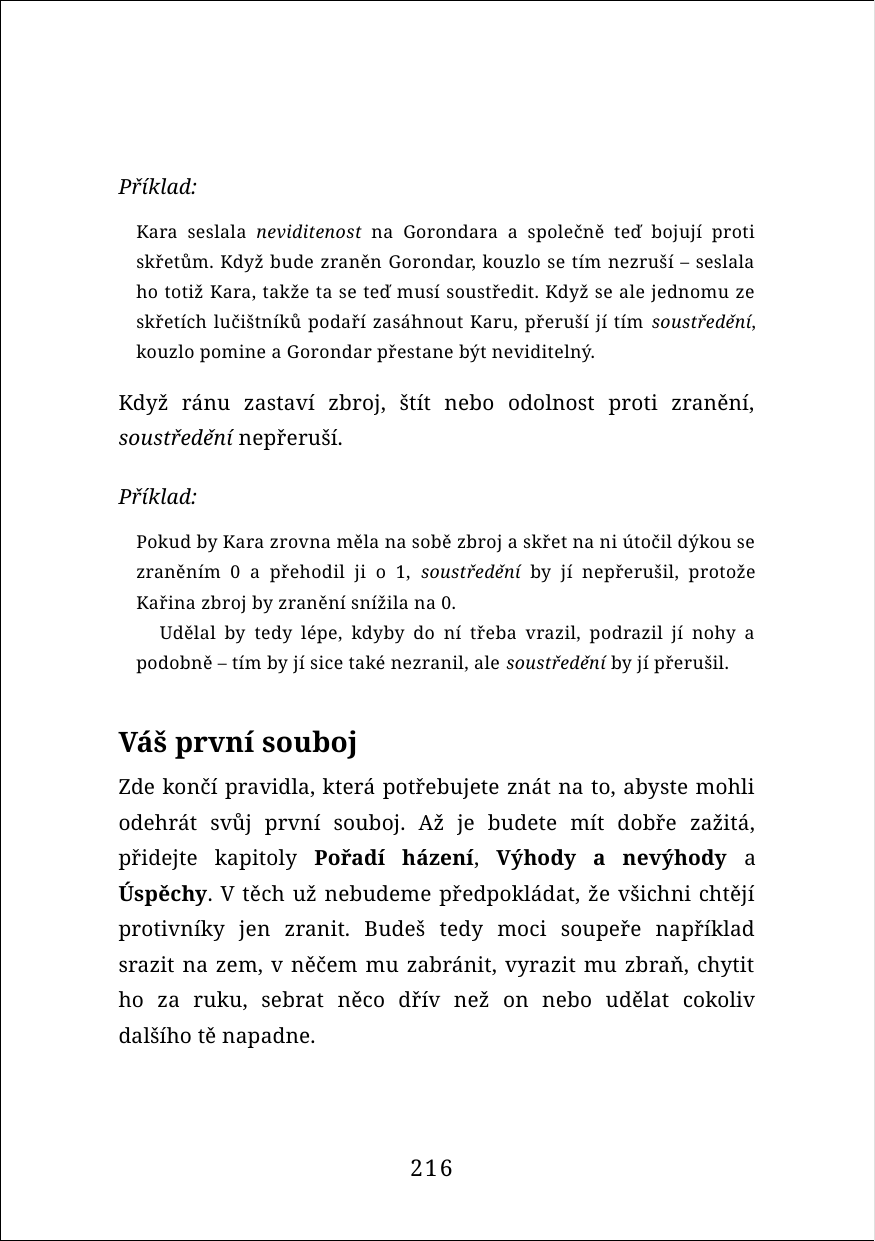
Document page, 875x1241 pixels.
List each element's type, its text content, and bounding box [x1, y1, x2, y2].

text Kara seslala neviditenost na Gorondara a společně teď bojují proti skřetům. Když bude zraněn Gorondar, kouzlo se tím nezruší – seslala ho totiž Kara, takže ta se teď musí soustředit. Když se ale jednomu ze skřetích lučištníků podaří zasáhnout Karu, přeruší jí tím soustředění, kouzlo pomine a Gorondar přestane být neviditelný. [136, 219, 756, 364]
text Příklad: [118, 482, 756, 511]
text Zde končí pravidla, která potřebujete znát na to, abyste mohli odehrát svůj první souboj. Až je budete mít dobře zažitá, přidejte kapitoly Pořadí házení, Výhody a nevýhody a Úspěchy. V těch už nebudeme předpokládat, že všichni chtějí protivníky jen zranit. Budeš tedy moci soupeře například srazit na zem, v něčem mu zabránit, vyrazit mu zbraň, chytit ho za ruku, sebrat něco dřív než on nebo udělat cokoliv dalšího tě napadne. [118, 772, 756, 1049]
subtitle Váš první souboj [118, 722, 756, 761]
text Příklad: [118, 172, 756, 200]
text Pokud by Kara zrovna měla na sobě zbroj a skřet na ni útočil dýkou se zraněním 0 a přehodil ji o 1, soustředění by jí nepřerušil, protože Kařina zbroj by zranění snížila na 0. Udělal by tedy lépe, kdyby do ní třeba vrazil, podrazil jí nohy a podobně – tím by jí sice také nezranil, ale soustředění by jí přerušil. [136, 530, 756, 675]
text Když ránu zastaví zbroj, štít nebo odolnost proti zranění, soustředění nepřeruší. [118, 388, 756, 452]
